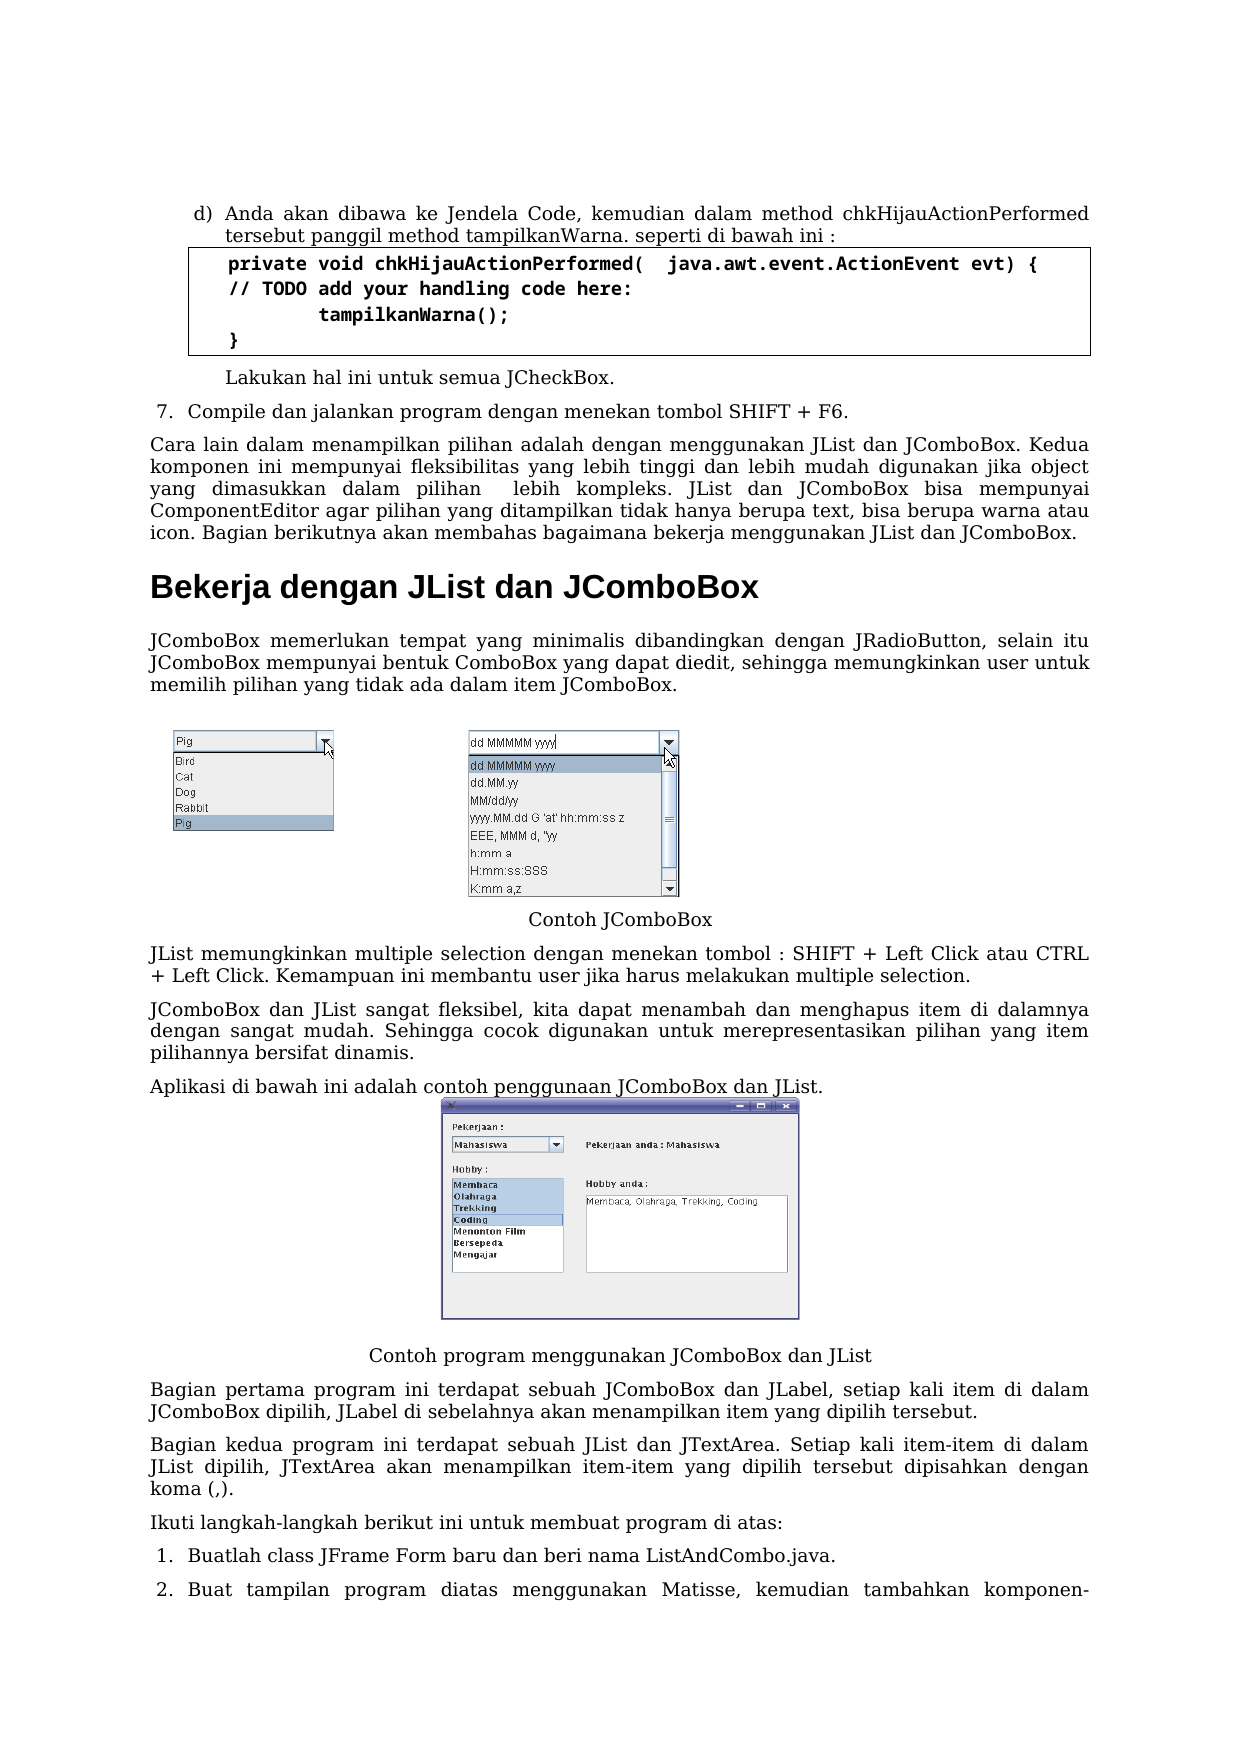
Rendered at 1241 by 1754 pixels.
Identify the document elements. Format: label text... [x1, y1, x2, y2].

text JList memungkinkan multiple selection dengan menekan tombol : SHIFT + Left Click atau CTRL + Left Click. Kemampuan ini membantu user jika harus melakukan multiple selection. [150, 943, 1091, 987]
text Contoh JComboBox [150, 909, 1091, 931]
list // TODO add your handling code here: [189, 272, 1090, 298]
list Lakukan hal ini untuk semua JCheckBox. [187, 367, 1091, 389]
list Buatlah class JFrame Form baru dan beri nama ListAndCombo.java. [150, 1545, 1091, 1567]
list private void chkHijauActionPerformed( java.awt.event.ActionEvent evt) { [189, 248, 1090, 272]
text Bagian pertama program ini terdapat sebuah JComboBox dan JLabel, setiap kali item di dalam JComboBox dipilih, JLabel di sebelahnya akan menampilkan item yang dipilih tersebut. [150, 1379, 1091, 1423]
text JComboBox memerlukan tempat yang minimalis dibandingkan dengan JRadioButton, selain itu JComboBox mempunyai bentuk ComboBox yang dapat diedit, sehingga memungkinkan user untuk memilih pilihan yang tidak ada dalam item JComboBox. [150, 630, 1091, 696]
text Ikuti langkah-langkah berikut ini untuk membuat program di atas: [150, 1512, 1091, 1534]
list Compile dan jalankan program dengan menekan tombol SHIFT + F6. [150, 401, 1091, 422]
list tampilkanWarna(); [189, 298, 1090, 323]
subtitle Bekerja dengan JList dan JComboBox [150, 569, 1091, 606]
text JComboBox dan JList sangat fleksibel, kita dapat menambah dan menghapus item di dalamnya dengan sangat mudah. Sehingga cocok digunakan untuk merepresentasikan pilihan yang item pilihannya bersifat dinamis. [150, 999, 1091, 1064]
list Buat tampilan program diatas menggunakan Matisse, kemudian tambahkan komponen- [150, 1579, 1091, 1601]
picture [468, 730, 680, 897]
picture [173, 730, 334, 831]
list } [189, 323, 1090, 355]
text Bagian kedua program ini terdapat sebuah JList dan JTextArea. Setiap kali item-item di dalam JList dipilih, JTextArea akan menampilkan item-item yang dipilih tersebut dipisahkan dengan koma (,). [150, 1434, 1091, 1500]
text Cara lain dalam menampilkan pilihan adalah dengan menggunakan JList dan JComboBox. Kedua komponen ini mempunyai fleksibilitas yang lebih tinggi dan lebih mudah digunakan jika object yang dimasukkan dalam pilihan lebih kompleks. JList dan JComboBox bisa mempunyai ComponentEditor agar pilihan yang ditampilkan tidak hanya berupa text, bisa berupa warna atau icon. Bagian berikutnya akan membahas bagaimana bekerja menggunakan JList dan JComboBox. [150, 434, 1091, 544]
text Aplikasi di bawah ini adalah contoh penggunaan JComboBox dan JList. [150, 1076, 1091, 1098]
list Anda akan dibawa ke Jendela Code, kemudian dalam method chkHijauActionPerformed tersebut panggil method tampilkanWarna. seperti di bawah ini : [187, 203, 1091, 247]
picture [440, 1097, 800, 1320]
text Contoh program menggunakan JComboBox dan JList [150, 1345, 1091, 1367]
